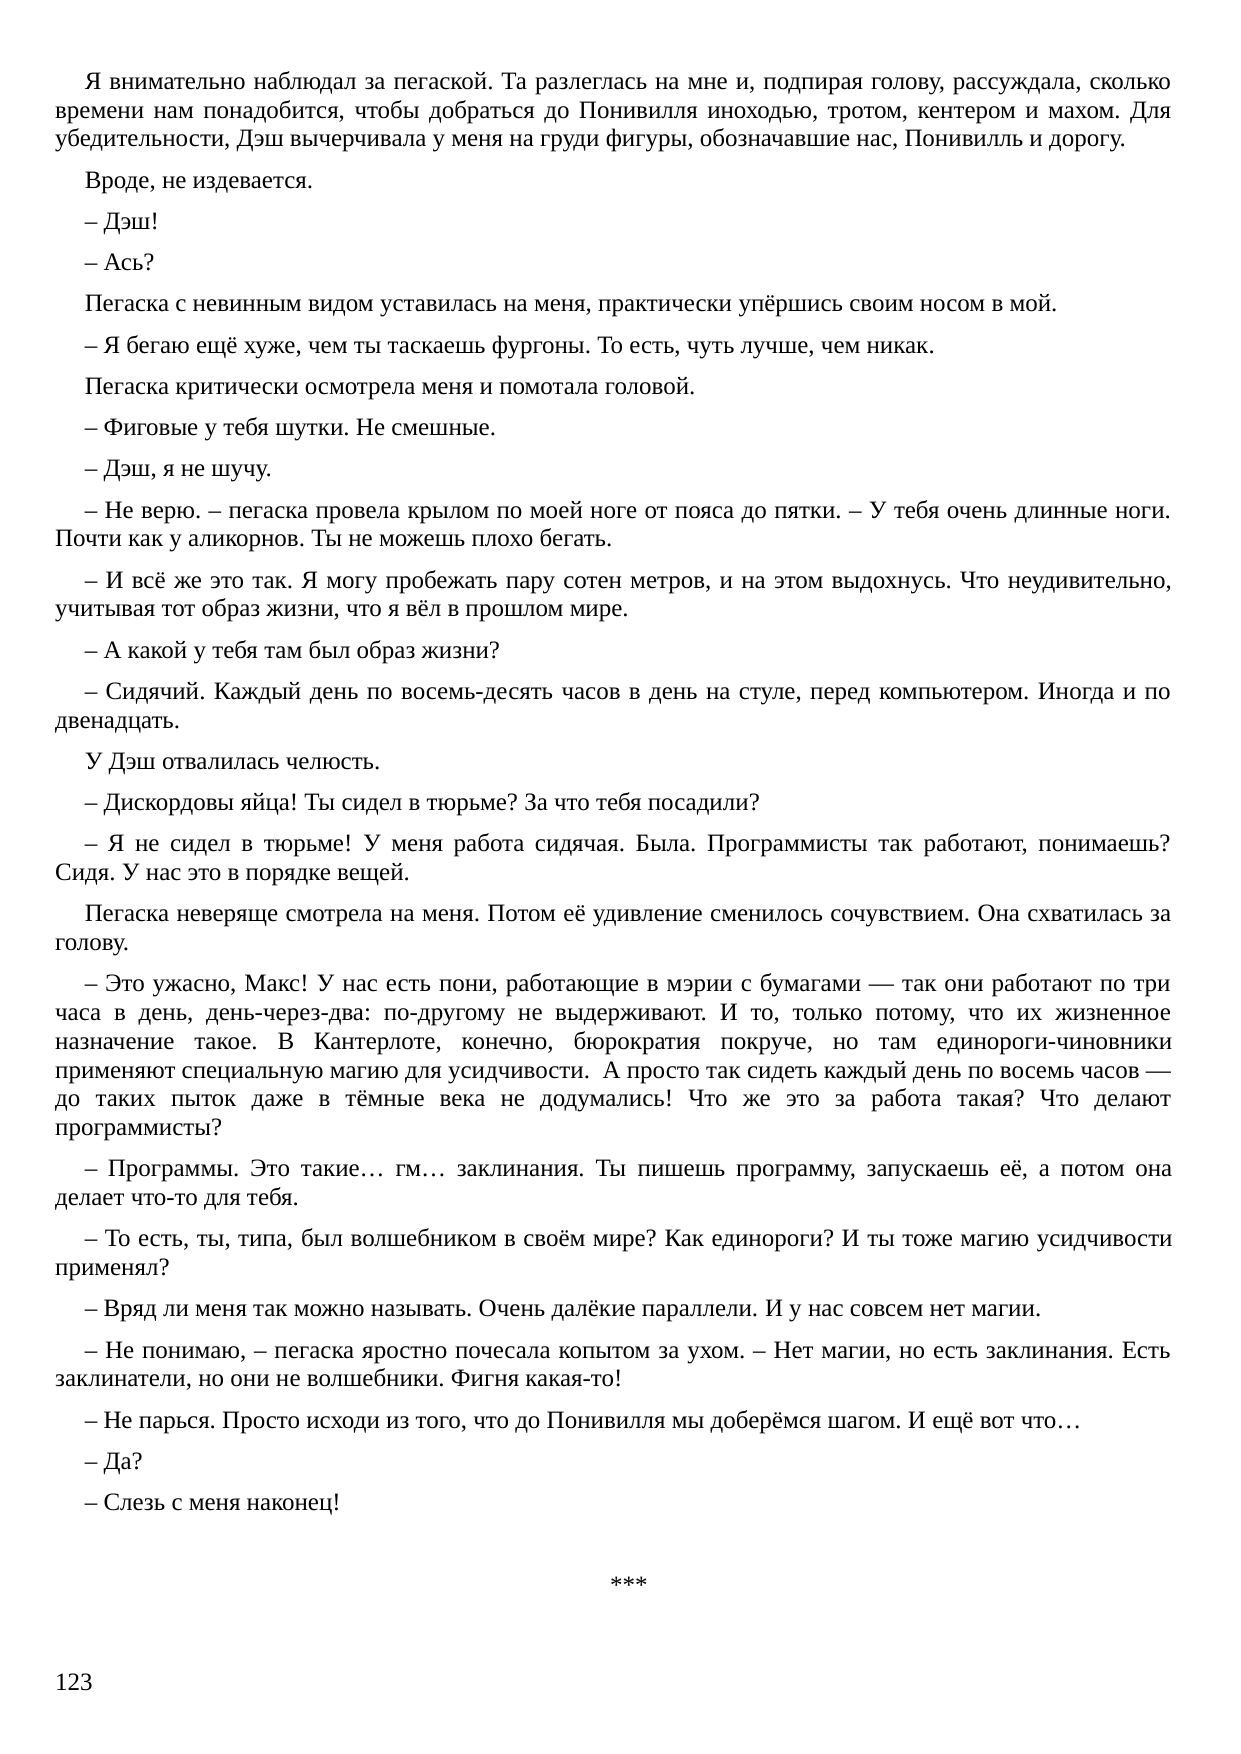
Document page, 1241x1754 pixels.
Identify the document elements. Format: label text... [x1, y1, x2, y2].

text – Дискордовы яйца! Ты сидел в тюрьме? За что тебя посадили? [55, 787, 1173, 816]
text Пегаска неверяще смотрела на меня. Потом её удивление сменилось сочувствием. Она схватилась за голову. [55, 898, 1173, 956]
text У Дэш отвалилась челюсть. [55, 746, 1173, 775]
text – Это ужасно, Макс! У нас есть пони, работающие в мэрии с бумагами — так они работают по три часа в день, день-через-два: по-другому не выдерживают. И то, только потому, что их жизненное назначение такое. В Кантерлоте, конечно, бюрократия покруче, но там единороги-чиновники применяют специальную магию для усидчивости. А просто так сидеть каждый день по восемь часов — до таких пыток даже в тёмные века не додумались! Что же это за работа такая? Что делают программисты? [55, 968, 1173, 1141]
text – Я бегаю ещё хуже, чем ты таскаешь фургоны. То есть, чуть лучше, чем никак. [55, 330, 1173, 358]
text Вроде, не издевается. [55, 165, 1173, 193]
text – Не понимаю, – пегаска яростно почесала копытом за ухом. – Нет магии, но есть заклинания. Есть заклинатели, но они не волшебники. Фигня какая-то! [55, 1335, 1173, 1392]
text – Да? [55, 1446, 1173, 1475]
text – Слезь с меня наконец! [55, 1487, 1173, 1516]
text – Дэш! [55, 206, 1173, 235]
text – Не парься. Просто исходи из того, что до Понивилля мы доберёмся шагом. И ещё вот что… [55, 1405, 1173, 1433]
text Пегаска критически осмотрела меня и помотала головой. [55, 371, 1173, 400]
text – Не верю. – пегаска провела крылом по моей ноге от пояса до пятки. – У тебя очень длинные ноги. Почти как у аликорнов. Ты не можешь плохо бегать. [55, 495, 1173, 552]
text – То есть, ты, типа, был волшебником в своём мире? Как единороги? И ты тоже магию усидчивости применял? [55, 1223, 1173, 1281]
text – Я не сидел в тюрьме! У меня работа сидячая. Была. Программисты так работают, понимаешь? Сидя. У нас это в порядке вещей. [55, 828, 1173, 886]
text – Программы. Это такие… гм… заклинания. Ты пишешь программу, запускаешь её, а потом она делает что-то для тебя. [55, 1153, 1173, 1211]
text Я внимательно наблюдал за пегаской. Та разлеглась на мне и, подпирая голову, рассуждала, сколько времени нам понадобится, чтобы добраться до Понивилля иноходью, тротом, кентером и махом. Для убедительности, Дэш вычерчивала у меня на груди фигуры, обозначавшие нас, Понивилль и дорогу. [55, 66, 1173, 152]
text *** [55, 1570, 1173, 1598]
text – Дэш, я не шучу. [55, 453, 1173, 482]
text – Вряд ли меня так можно называть. Очень далёкие параллели. И у нас совсем нет магии. [55, 1293, 1173, 1322]
text – А какой у тебя там был образ жизни? [55, 635, 1173, 663]
text – Фиговые у тебя шутки. Не смешные. [55, 412, 1173, 441]
text – Ась? [55, 247, 1173, 276]
text – И всё же это так. Я могу пробежать пару сотен метров, и на этом выдохнусь. Что неудивительно, учитывая тот образ жизни, что я вёл в прошлом мире. [55, 565, 1173, 622]
text Пегаска с невинным видом уставилась на меня, практически упёршись своим носом в мой. [55, 288, 1173, 317]
text – Сидячий. Каждый день по восемь-десять часов в день на стуле, перед компьютером. Иногда и по двенадцать. [55, 676, 1173, 733]
